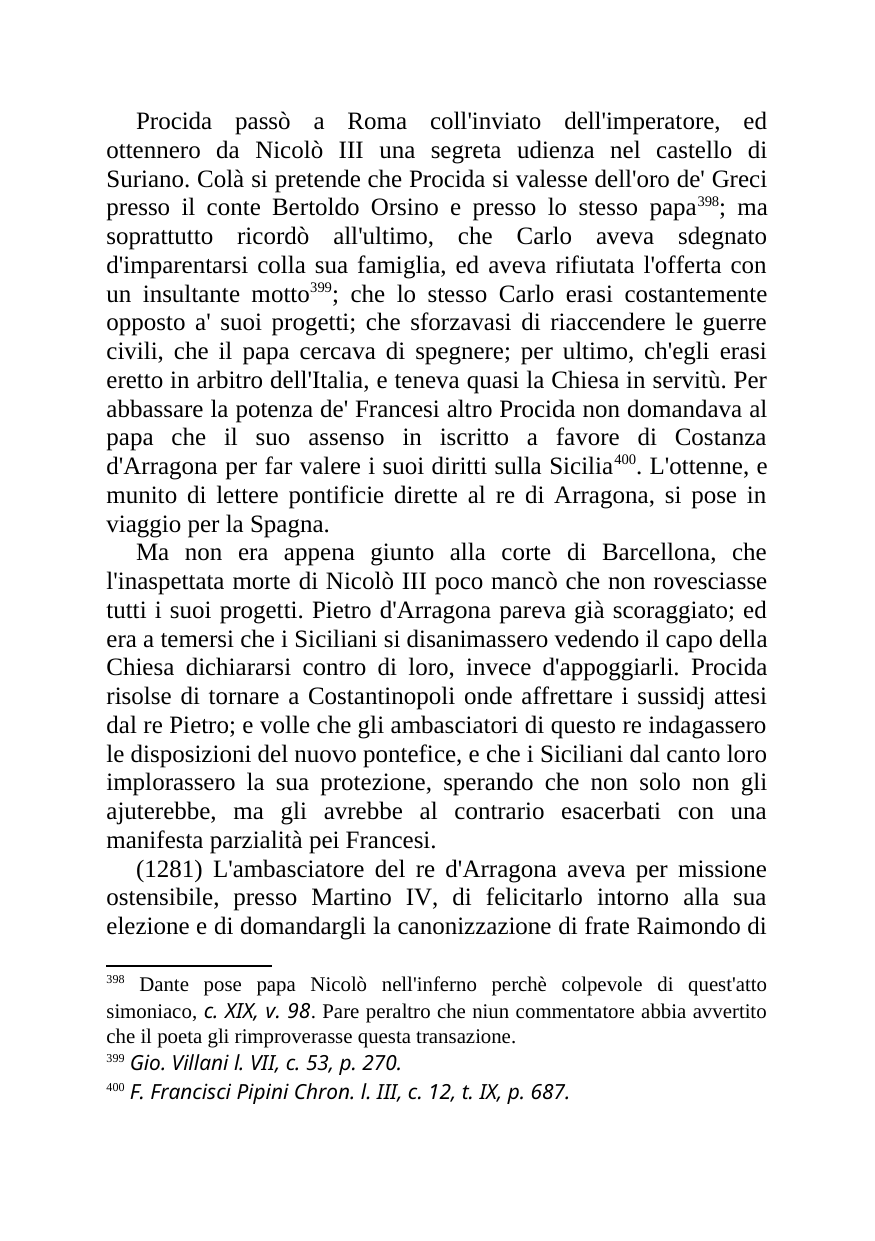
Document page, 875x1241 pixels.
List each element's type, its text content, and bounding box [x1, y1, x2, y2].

text Ma non era appena giunto alla corte di Barcellona, che l'inaspettata morte di Nicolò III poco mancò che non rovesciasse tutti i suoi progetti. Pietro d'Arragona pareva già scoraggiato; ed era a temersi che i Siciliani si disanimassero vedendo il capo della Chiesa dichiararsi contro di loro, invece d'appoggiarli. Procida risolse di tornare a Costantinopoli onde affrettare i sussidj attesi dal re Pietro; e volle che gli ambasciatori di questo re indagassero le disposizioni del nuovo pontefice, e che i Siciliani dal canto loro implorassero la sua protezione, sperando che non solo non gli ajuterebbe, ma gli avrebbe al contrario esacerbati con una manifesta parzialità pei Francesi. [106, 537, 768, 854]
text Gio. Villani l. VII, c. 53, p. 270. [106, 1048, 768, 1077]
text Dante pose papa Nicolò nell'inferno perchè colpevole di quest'atto simoniaco, c. XIX, v. 98. Pare peraltro che niun commentatore abbia avvertito che il poeta gli rimproverasse questa transazione. [106, 972, 768, 1048]
text F. Francisci Pipini Chron. l. III, c. 12, t. IX, p. 687. [106, 1077, 768, 1105]
text (1281) L'ambasciatore del re d'Arragona aveva per missione ostensibile, presso Martino IV, di felicitarlo intorno alla sua elezione e di domandargli la canonizzazione di frate Raimondo di [106, 854, 768, 940]
text Procida passò a Roma coll'inviato dell'imperatore, ed ottennero da Nicolò III una segreta udienza nel castello di Suriano. Colà si pretende che Procida si valesse dell'oro de' Greci presso il conte Bertoldo Orsino e presso lo stesso papa; ma soprattutto ricordò all'ultimo, che Carlo aveva sdegnato d'imparentarsi colla sua famiglia, ed aveva rifiutata l'offerta con un insultante motto; che lo stesso Carlo erasi costantemente opposto a' suoi progetti; che sforzavasi di riaccendere le guerre civili, che il papa cercava di spegnere; per ultimo, ch'egli erasi eretto in arbitro dell'Italia, e teneva quasi la Chiesa in servitù. Per abbassare la potenza de' Francesi altro Procida non domandava al papa che il suo assenso in iscritto a favore di Costanza d'Arragona per far valere i suoi diritti sulla Sicilia. L'ottenne, e munito di lettere pontificie dirette al re di Arragona, si pose in viaggio per la Spagna. [106, 106, 768, 537]
